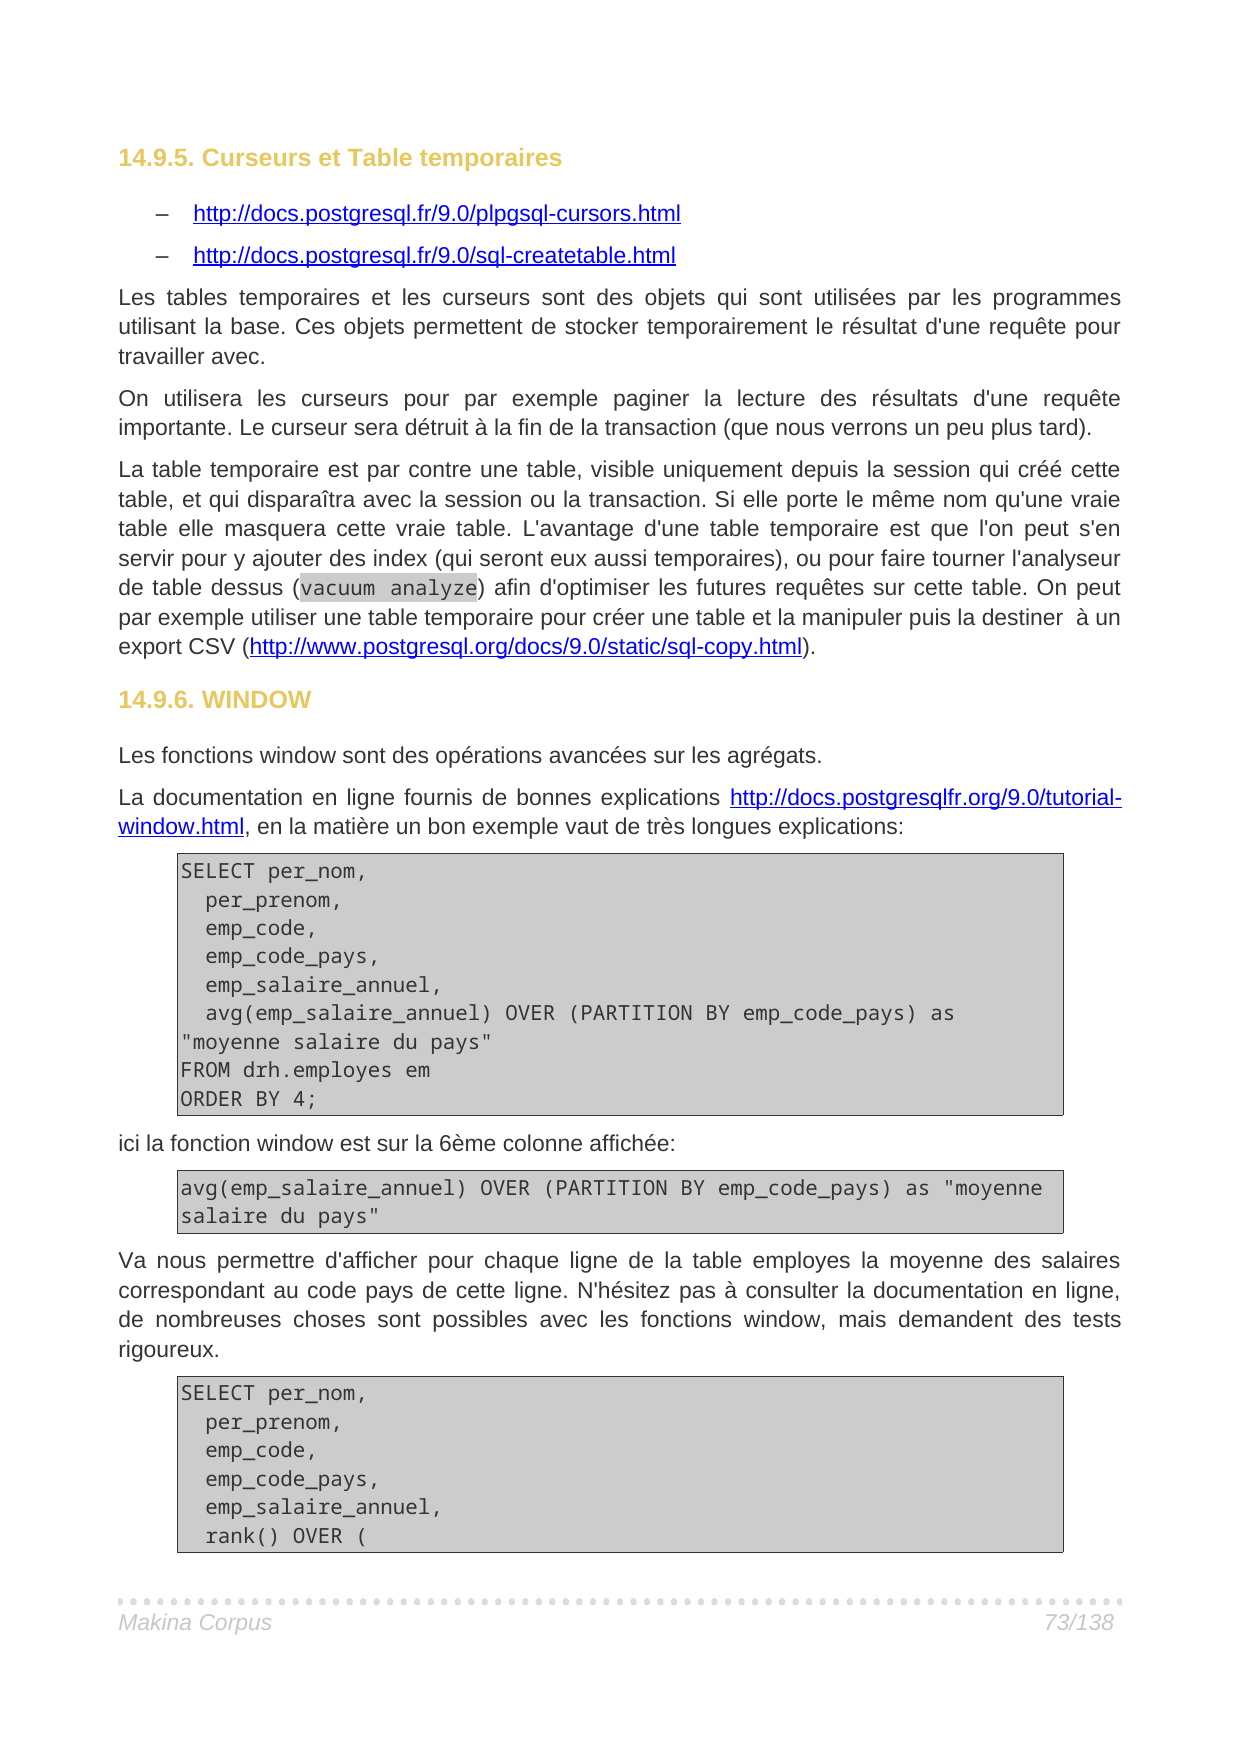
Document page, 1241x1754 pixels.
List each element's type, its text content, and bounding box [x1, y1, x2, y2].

text On utilisera les curseurs pour par exemple paginer la lecture des résultats d'une requête importante. Le curseur sera détruit à la fin de la transaction (que nous verrons un peu plus tard). [118, 382, 1122, 441]
text emp_code_pays, [178, 1461, 1063, 1489]
text Les tables temporaires et les curseurs sont des objets qui sont utilisées par les programmes utilisant la base. Ces objets permettent de stocker temporairement le résultat d'une requête pour travailler avec. [118, 282, 1122, 370]
text rank() OVER ( [178, 1518, 1063, 1552]
text FROM drh.employes em [178, 1052, 1063, 1081]
text La documentation en ligne fournis de bonnes explications http://docs.postgresqlfr.org/9.0/tutorial-window.html, en la matière un bon exemple vaut de très longues explications: [118, 782, 1122, 841]
text per_prenom, [178, 882, 1063, 910]
text Va nous permettre d'afficher pour chaque ligne de la table employes la moyenne des salaires correspondant au code pays de cette ligne. N'hésitez pas à consulter la documentation en ligne, de nombreuses choses sont possibles avec les fonctions window, mais demandent des tests rigoureux. [118, 1245, 1122, 1363]
text emp_code, [178, 910, 1063, 938]
list http://docs.postgresql.fr/9.0/sql-createtable.html [156, 239, 1122, 269]
text emp_code, [178, 1432, 1063, 1461]
text emp_salaire_annuel, [178, 967, 1063, 995]
text ORDER BY 4; [178, 1081, 1063, 1115]
list http://docs.postgresql.fr/9.0/plpgsql-cursors.html [156, 198, 1122, 227]
picture [118, 1593, 1123, 1610]
subtitle Curseurs et Table temporaires [118, 143, 1122, 173]
text SELECT per_nom, [178, 854, 1063, 882]
text avg(emp_salaire_annuel) OVER (PARTITION BY emp_code_pays) as "moyenne salaire du pays" [178, 1171, 1063, 1233]
text SELECT per_nom, [178, 1377, 1063, 1404]
text emp_salaire_annuel, [178, 1489, 1063, 1518]
text ici la fonction window est sur la 6ème colonne affichée: [118, 1128, 1122, 1157]
text per_prenom, [178, 1404, 1063, 1432]
subtitle WINDOW [118, 685, 1122, 715]
text La table temporaire est par contre une table, visible uniquement depuis la session qui créé cette table, et qui disparaîtra avec la session ou la transaction. Si elle porte le même nom qu'une vraie table elle masquera cette vraie table. L'avantage d'une table temporaire est que l'on peut s'en servir pour y ajouter des index (qui seront eux aussi temporaires), ou pour faire tourner l'analyseur de table dessus (vacuum analyze) afin d'optimiser les futures requêtes sur cette table. On peut par exemple utiliser une table temporaire pour créer une table et la manipuler puis la destiner à un export CSV (http://www.postgresql.org/docs/9.0/static/sql-copy.html). [118, 454, 1122, 660]
text avg(emp_salaire_annuel) OVER (PARTITION BY emp_code_pays) as "moyenne salaire du pays" [178, 995, 1063, 1052]
text Les fonctions window sont des opérations avancées sur les agrégats. [118, 740, 1122, 769]
text emp_code_pays, [178, 938, 1063, 967]
